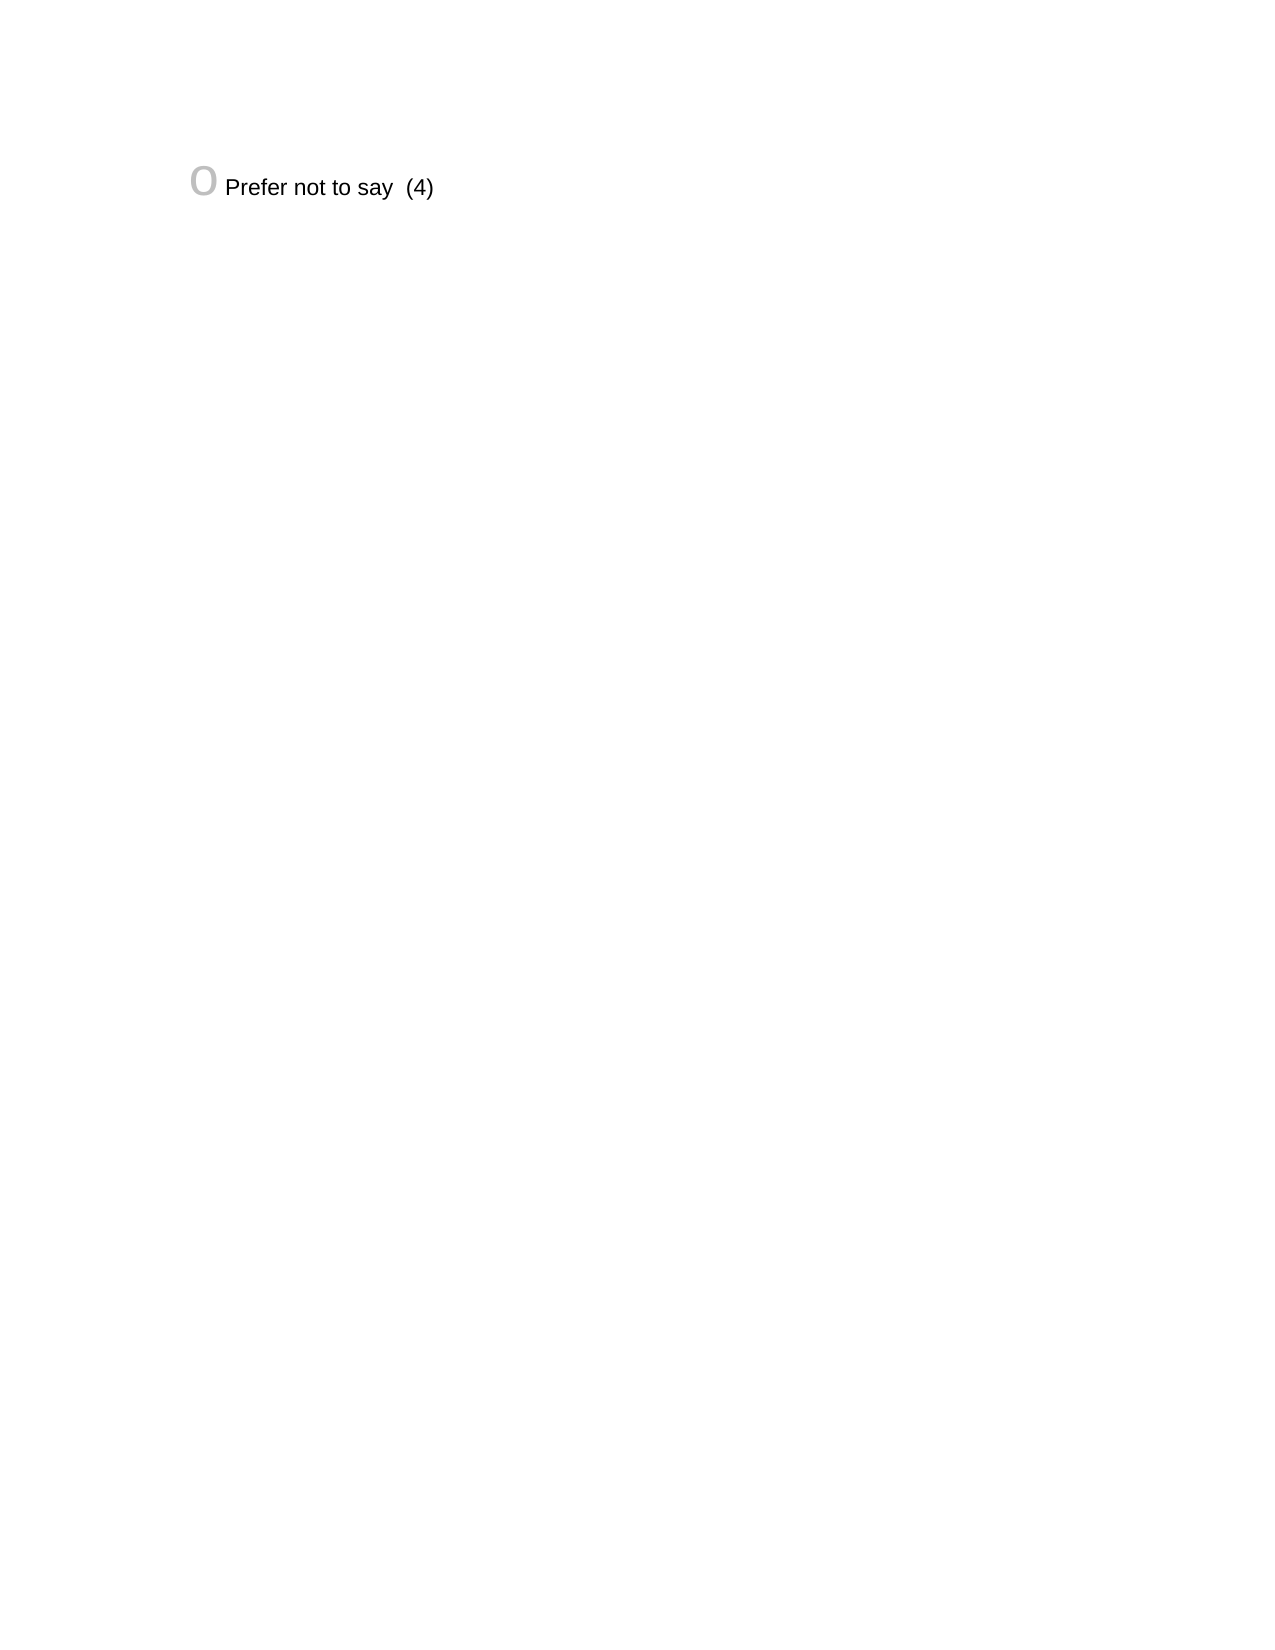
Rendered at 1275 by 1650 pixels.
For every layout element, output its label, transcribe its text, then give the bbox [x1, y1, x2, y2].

list Prefer not to say (4) [187, 150, 1125, 211]
